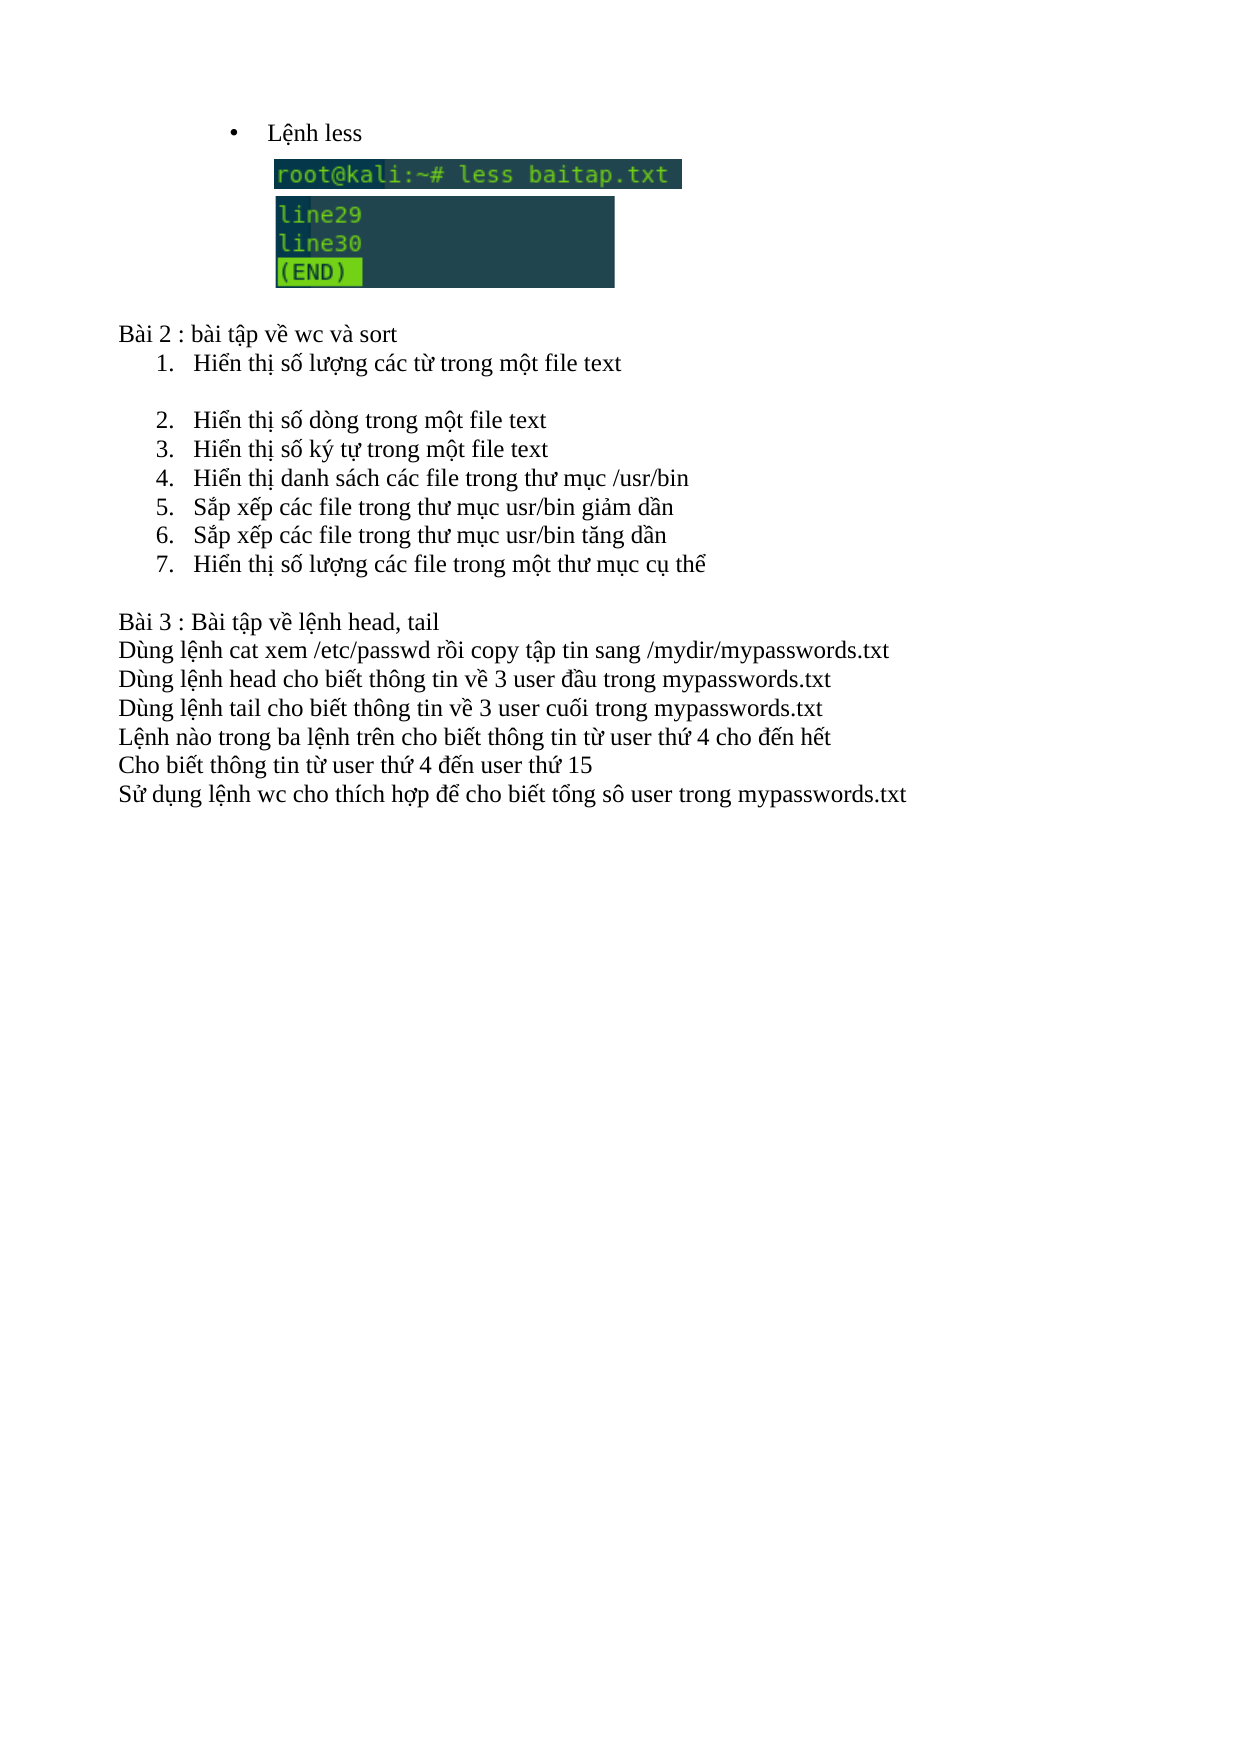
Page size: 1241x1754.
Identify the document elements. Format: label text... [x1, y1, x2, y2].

picture [294, 206, 304, 222]
text Sử dụng lệnh wc cho thích hợp để cho biết tổng sô user trong mypasswords.txt [118, 779, 1122, 808]
list Hiển thị số dòng trong một file text [156, 406, 1122, 434]
picture [319, 167, 330, 182]
list Hiển thị số lượng các từ trong một file text [156, 348, 1122, 377]
list Sắp xếp các file trong thư mục usr/bin giảm dần [156, 492, 1122, 521]
text Dùng lệnh tail cho biết thông tin về 3 user cuối trong mypasswords.txt [118, 693, 1122, 722]
picture [305, 170, 316, 182]
text Lệnh nào trong ba lệnh trên cho biết thông tin từ user thứ 4 cho đến hết [118, 722, 1122, 751]
picture [279, 170, 289, 182]
text Bài 3 : Bài tập về lệnh head, tail [118, 607, 1122, 636]
list Hiển thị số lượng các file trong một thư mục cụ thể [156, 549, 1122, 578]
list Sắp xếp các file trong thư mục usr/bin tăng dần [156, 521, 1122, 549]
text Bài 2 : bài tập về wc và sort [118, 319, 1122, 348]
text Dùng lệnh cat xem /etc/passwd rồi copy tập tin sang /mydir/mypasswords.txt [118, 636, 1122, 664]
picture [362, 170, 372, 182]
text Dùng lệnh head cho biết thông tin về 3 user đầu trong mypasswords.txt [118, 664, 1122, 693]
picture [280, 234, 290, 251]
picture [291, 170, 302, 182]
list Lệnh less [229, 118, 1122, 147]
picture [280, 205, 290, 222]
picture [376, 159, 682, 189]
list Hiển thị số ký tự trong một file text [156, 434, 1122, 463]
picture [275, 196, 615, 288]
list Hiển thị danh sách các file trong thư mục /usr/bin [156, 463, 1122, 492]
picture [294, 234, 304, 251]
picture [332, 165, 359, 185]
text Cho biết thông tin từ user thứ 4 đến user thứ 15 [118, 751, 1122, 779]
